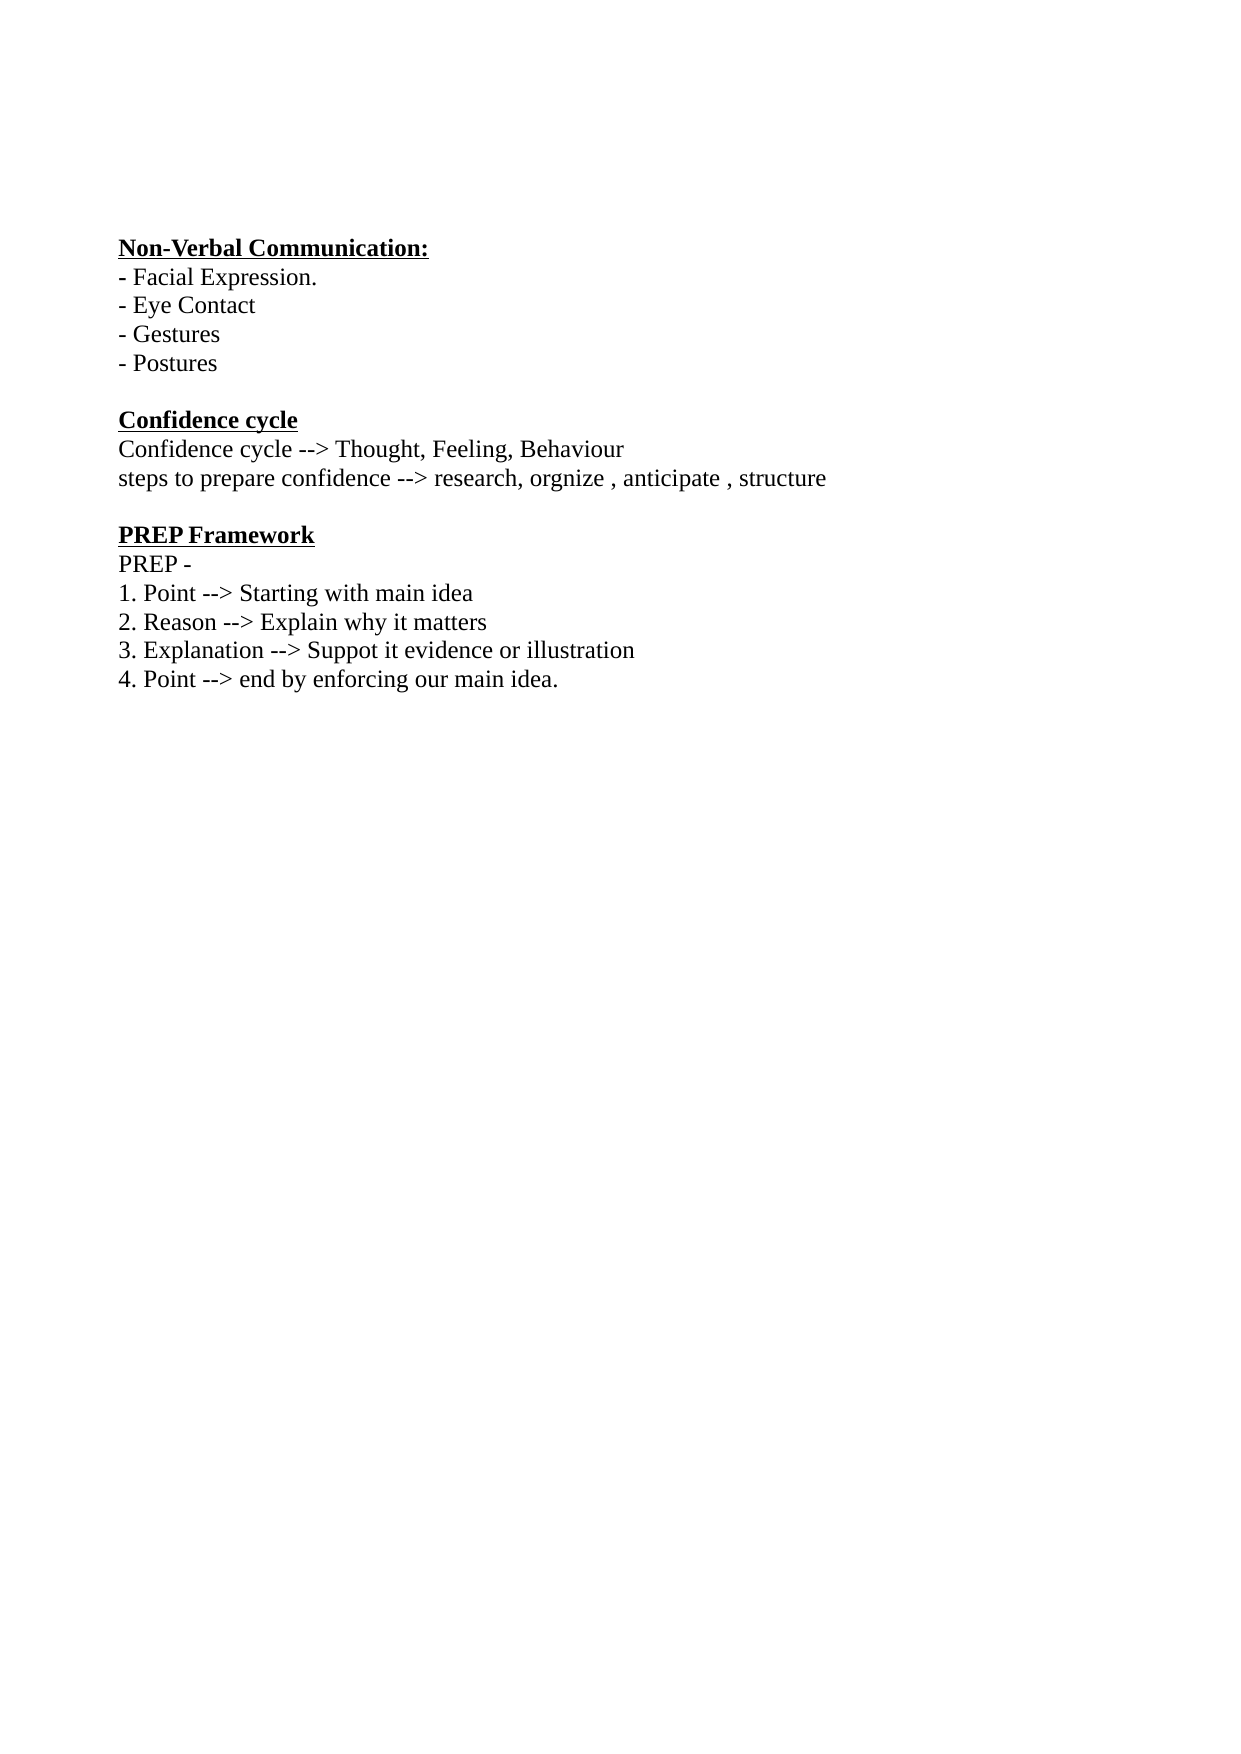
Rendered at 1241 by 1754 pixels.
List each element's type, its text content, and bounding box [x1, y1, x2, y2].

text Confidence cycle --> Thought, Feeling, Behaviour [118, 434, 1122, 463]
text steps to prepare confidence --> research, orgnize , anticipate , structure [118, 463, 1122, 492]
text 1. Point --> Starting with main idea [118, 578, 1122, 607]
text Non-Verbal Communication: [118, 233, 1122, 262]
text 4. Point --> end by enforcing our main idea. [118, 664, 1122, 693]
text 2. Reason --> Explain why it matters [118, 607, 1122, 636]
text - Facial Expression. [118, 262, 1122, 291]
text - Gestures [118, 319, 1122, 348]
text 3. Explanation --> Suppot it evidence or illustration [118, 636, 1122, 664]
text PREP - [118, 549, 1122, 578]
text - Eye Contact [118, 291, 1122, 319]
text - Postures [118, 348, 1122, 377]
text PREP Framework [118, 521, 1122, 549]
text Confidence cycle [118, 406, 1122, 434]
